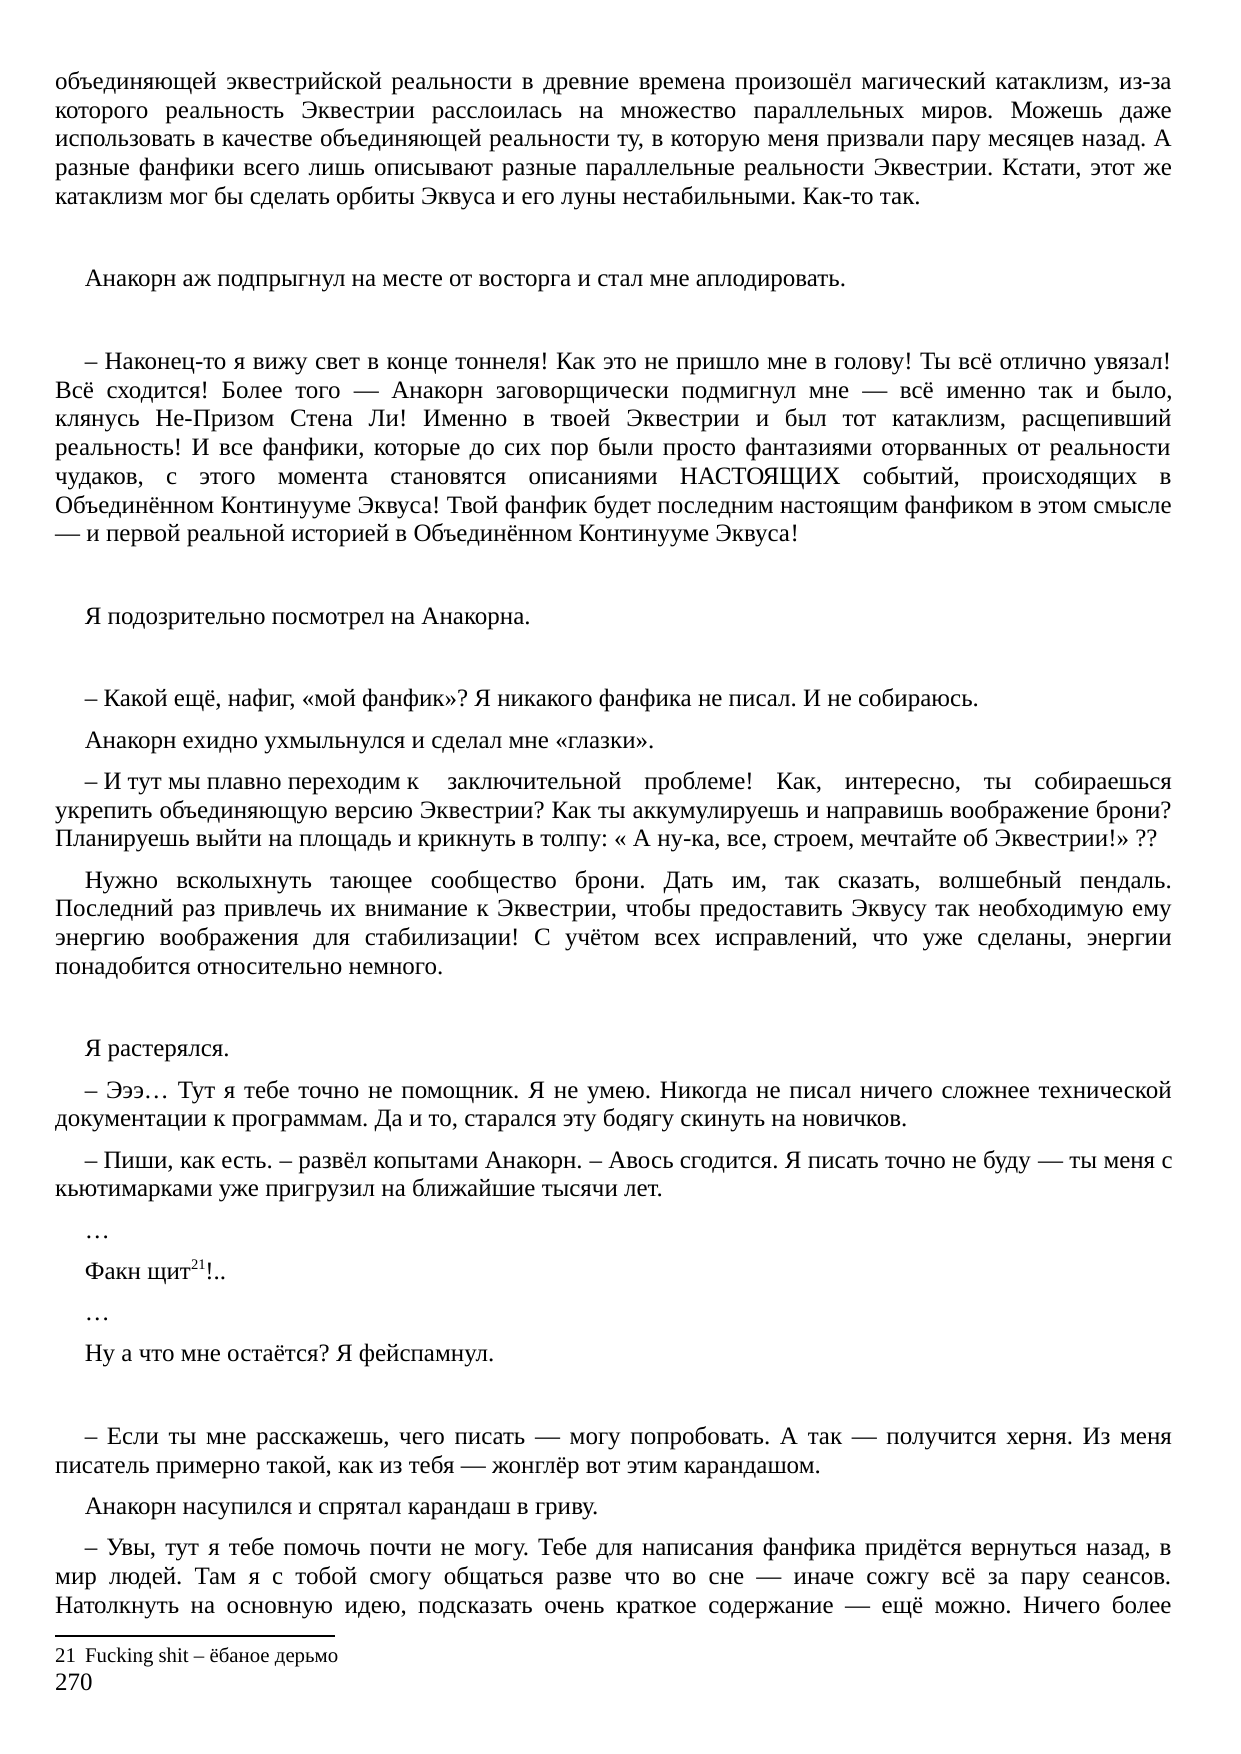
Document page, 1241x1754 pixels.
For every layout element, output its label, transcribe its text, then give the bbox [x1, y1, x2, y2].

text Факн щит!.. [55, 1256, 1173, 1285]
text Fucking shit – ёбаное дерьмо [55, 1642, 1173, 1667]
text – Какой ещё, нафиг, «мой фанфик»? Я никакого фанфика не писал. И не собираюсь. [55, 683, 1173, 712]
text … [55, 1297, 1173, 1326]
text Анакорн ехидно ухмыльнулся и сделал мне «глазки». [55, 725, 1173, 753]
text – Наконец-то я вижу свет в конце тоннеля! Как это не пришло мне в голову! Ты всё отлично увязал! Всё сходится! Более того — Анакорн заговорщически подмигнул мне — всё именно так и было, клянусь Не-Призом Стена Ли! Именно в твоей Эквестрии и был тот катаклизм, расщепивший реальность! И все фанфики, которые до сих пор были просто фантазиями оторванных от реальности чудаков, с этого момента становятся описаниями НАСТОЯЩИХ событий, происходящих в Объединённом Континууме Эквуса! Твой фанфик будет последним настоящим фанфиком в этом смысле — и первой реальной историей в Объединённом Континууме Эквуса! [55, 346, 1173, 547]
text Я подозрительно посмотрел на Анакорна. [55, 601, 1173, 630]
text – Пиши, как есть. – развёл копытами Анакорн. – Авось сгодится. Я писать точно не буду — ты меня с кьютимарками уже пригрузил на ближайшие тысячи лет. [55, 1145, 1173, 1202]
text Ну а что мне остаётся? Я фейспамнул. [55, 1338, 1173, 1367]
text – Если ты мне расскажешь, чего писать — могу попробовать. А так — получится херня. Из меня писатель примерно такой, как из тебя — жонглёр вот этим карандашом. [55, 1421, 1173, 1478]
text Анакорн аж подпрыгнул на месте от восторга и стал мне аплодировать. [55, 263, 1173, 292]
text Анакорн насупился и спрятал карандаш в гриву. [55, 1491, 1173, 1520]
text … [55, 1215, 1173, 1243]
text Я растерялся. [55, 1033, 1173, 1062]
text – Эээ… Тут я тебе точно не помощник. Я не умею. Никогда не писал ничего сложнее технической документации к программам. Да и то, старался эту бодягу скинуть на новичков. [55, 1075, 1173, 1132]
text объединяющей эквестрийской реальности в древние времена произошёл магический катаклизм, из-за которого реальность Эквестрии расслоилась на множество параллельных миров. Можешь даже использовать в качестве объединяющей реальности ту, в которую меня призвали пару месяцев назад. А разные фанфики всего лишь описывают разные параллельные реальности Эквестрии. Кстати, этот же катаклизм мог бы сделать орбиты Эквуса и его луны нестабильными. Как-то так. [55, 66, 1173, 210]
text – И тут мы плавно переходим к заключительной проблеме! Как, интересно, ты собираешься укрепить объединяющую версию Эквестрии? Как ты аккумулируешь и направишь воображение брони? Планируешь выйти на площадь и крикнуть в толпу: « А ну-ка, все, строем, мечтайте об Эквестрии!» ?? [55, 766, 1173, 852]
text – Увы, тут я тебе помочь почти не могу. Тебе для написания фанфика придётся вернуться назад, в мир людей. Там я с тобой смогу общаться разве что во сне — иначе сожгу всё за пару сеансов. Натолкнуть на основную идею, подсказать очень краткое содержание — ещё можно. Ничего более [55, 1532, 1173, 1618]
text Нужно всколыхнуть тающее сообщество брони. Дать им, так сказать, волшебный пендаль. Последний раз привлечь их внимание к Эквестрии, чтобы предоставить Эквусу так необходимую ему энергию воображения для стабилизации! С учётом всех исправлений, что уже сделаны, энергии понадобится относительно немного. [55, 865, 1173, 980]
